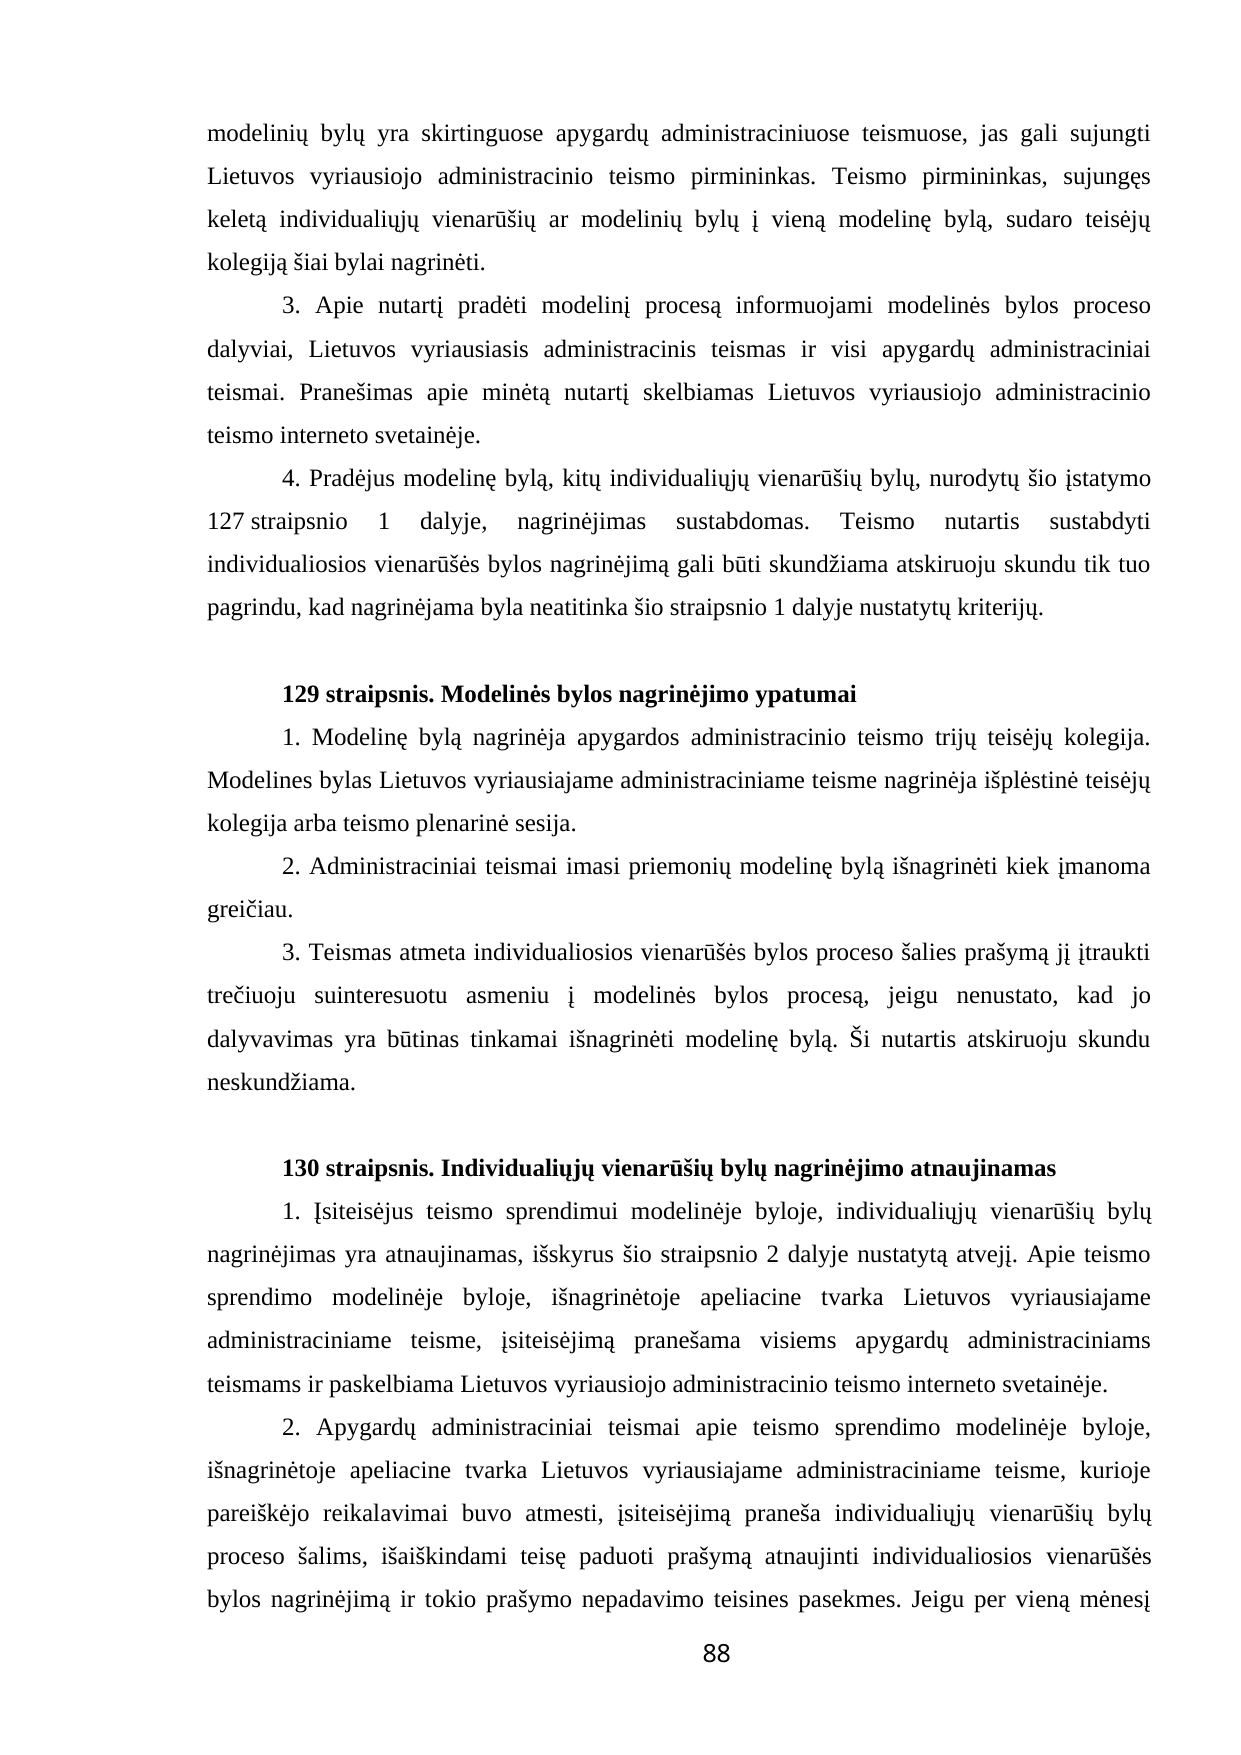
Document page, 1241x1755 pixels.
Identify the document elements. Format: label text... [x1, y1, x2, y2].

text 3. Teismas atmeta individualiosios vienarūšės bylos proceso šalies prašymą jį įtraukti trečiuoju suinteresuotu asmeniu į modelinės bylos procesą, jeigu nenustato, kad jo dalyvavimas yra būtinas tinkamai išnagrinėti modelinę bylą. Ši nutartis atskiruoju skundu neskundžiama. [207, 937, 1152, 1096]
text 1. Įsiteisėjus teismo sprendimui modelinėje byloje, individualiųjų vienarūšių bylų nagrinėjimas yra atnaujinamas, išskyrus šio straipsnio 2 dalyje nustatytą atvejį. Apie teismo sprendimo modelinėje byloje, išnagrinėtoje apeliacine tvarka Lietuvos vyriausiajame administraciniame teisme, įsiteisėjimą pranešama visiems apygardų administraciniams teismams ir paskelbiama Lietuvos vyriausiojo administracinio teismo interneto svetainėje. [207, 1196, 1152, 1397]
text modelinių bylų yra skirtinguose apygardų administraciniuose teismuose, jas gali sujungti Lietuvos vyriausiojo administracinio teismo pirmininkas. Teismo pirmininkas, sujungęs keletą individualiųjų vienarūšių ar modelinių bylų į vieną modelinę bylą, sudaro teisėjų kolegiją šiai bylai nagrinėti. [207, 118, 1152, 276]
text 2. Apygardų administraciniai teismai apie teismo sprendimo modelinėje byloje, išnagrinėtoje apeliacine tvarka Lietuvos vyriausiajame administraciniame teisme, kurioje pareiškėjo reikalavimai buvo atmesti, įsiteisėjimą praneša individualiųjų vienarūšių bylų proceso šalims, išaiškindami teisę paduoti prašymą atnaujinti individualiosios vienarūšės bylos nagrinėjimą ir tokio prašymo nepadavimo teisines pasekmes. Jeigu per vieną mėnesį [207, 1412, 1152, 1613]
text 2. Administraciniai teismai imasi priemonių modelinę bylą išnagrinėti kiek įmanoma greičiau. [207, 851, 1152, 923]
text 4. Pradėjus modelinę bylą, kitų individualiųjų vienarūšių bylų, nurodytų šio įstatymo 127 straipsnio 1 dalyje, nagrinėjimas sustabdomas. Teismo nutartis sustabdyti individualiosios vienarūšės bylos nagrinėjimą gali būti skundžiama atskiruoju skundu tik tuo pagrindu, kad nagrinėjama byla neatitinka šio straipsnio 1 dalyje nustatytų kriterijų. [207, 463, 1152, 621]
text 1. Modelinę bylą nagrinėja apygardos administracinio teismo trijų teisėjų kolegija. Modelines bylas Lietuvos vyriausiajame administraciniame teisme nagrinėja išplėstinė teisėjų kolegija arba teismo plenarinė sesija. [207, 722, 1152, 837]
text 130 straipsnis. Individualiųjų vienarūšių bylų nagrinėjimo atnaujinamas [207, 1153, 1152, 1182]
text 129 straipsnis. Modelinės bylos nagrinėjimo ypatumai [207, 679, 1152, 707]
text 3. Apie nutartį pradėti modelinį procesą informuojami modelinės bylos proceso dalyviai, Lietuvos vyriausiasis administracinis teismas ir visi apygardų administraciniai teismai. Pranešimas apie minėtą nutartį skelbiamas Lietuvos vyriausiojo administracinio teismo interneto svetainėje. [207, 291, 1152, 449]
